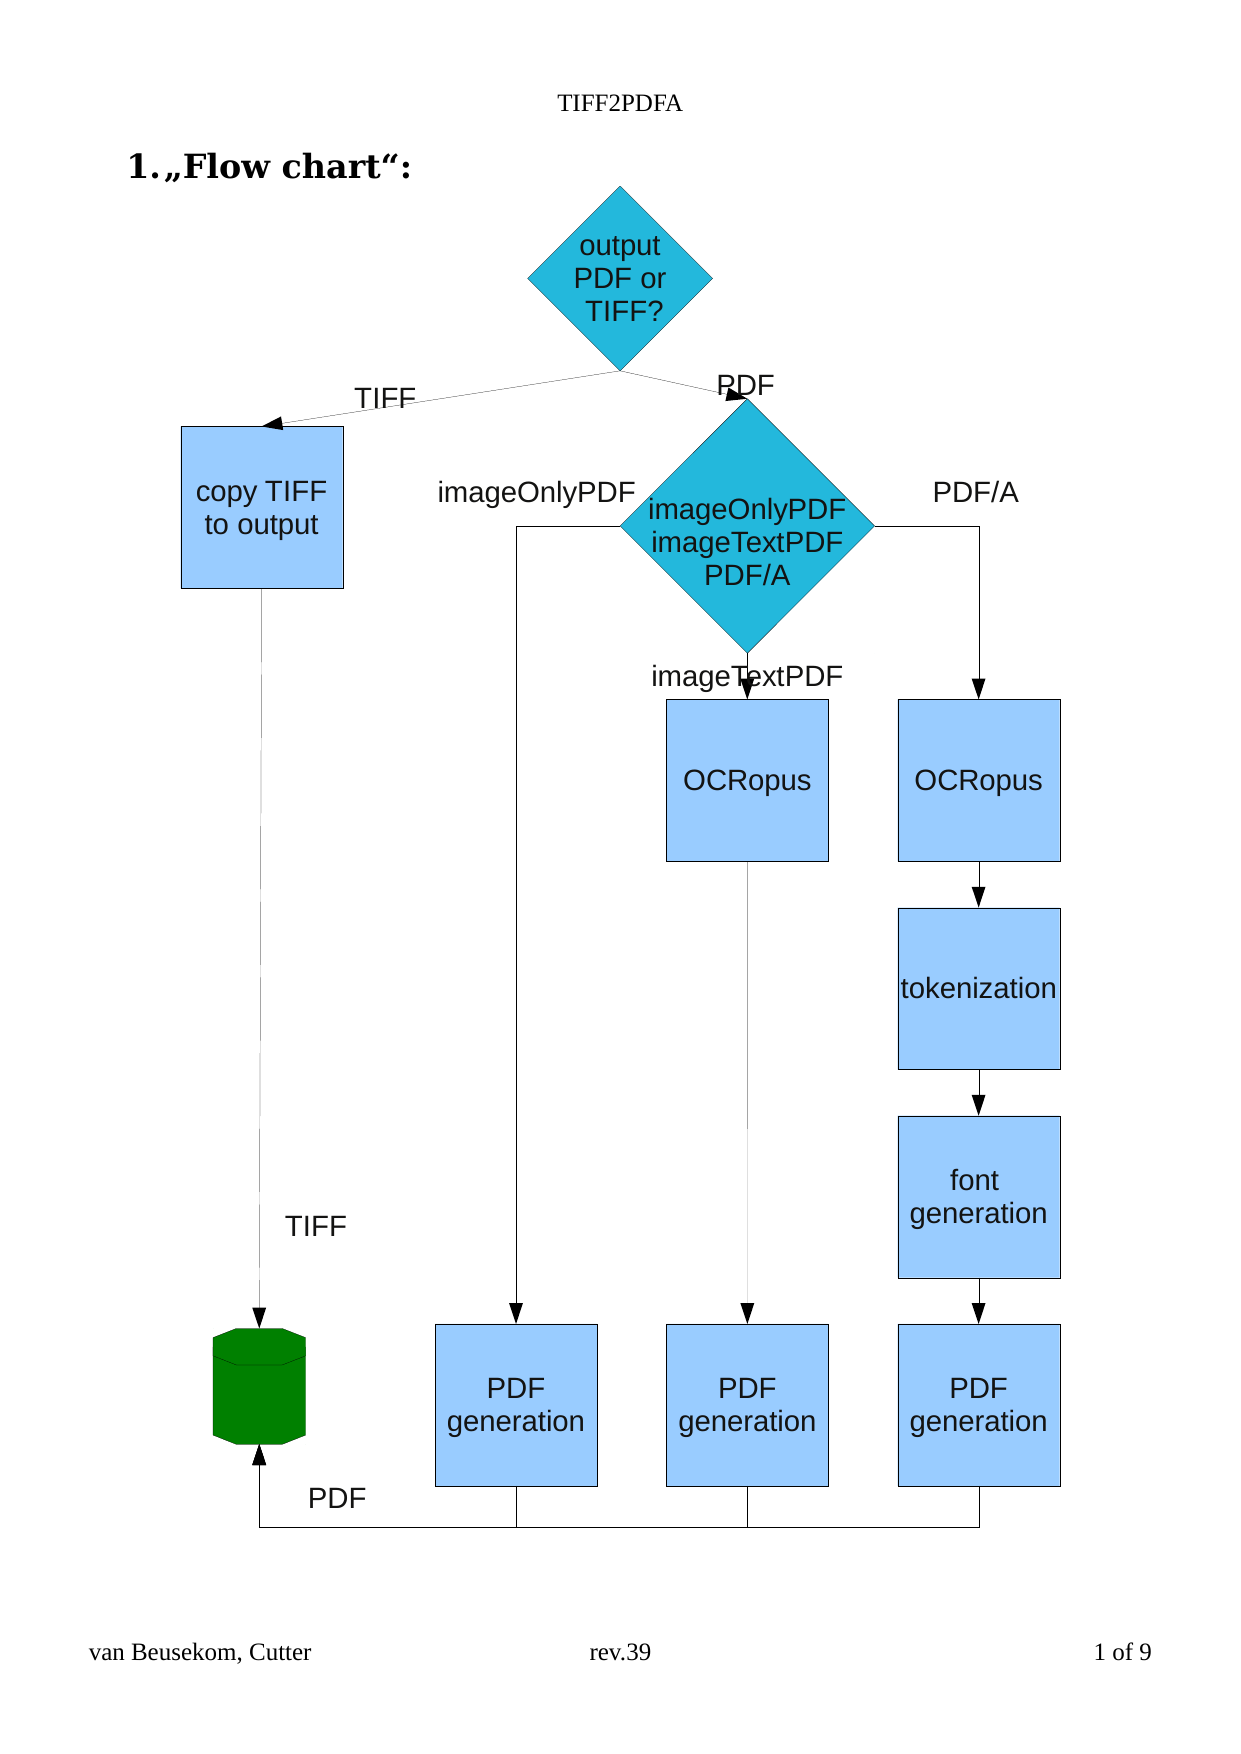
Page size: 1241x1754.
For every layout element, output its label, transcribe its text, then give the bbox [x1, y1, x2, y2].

list „Flow chart“: [126, 147, 1152, 186]
